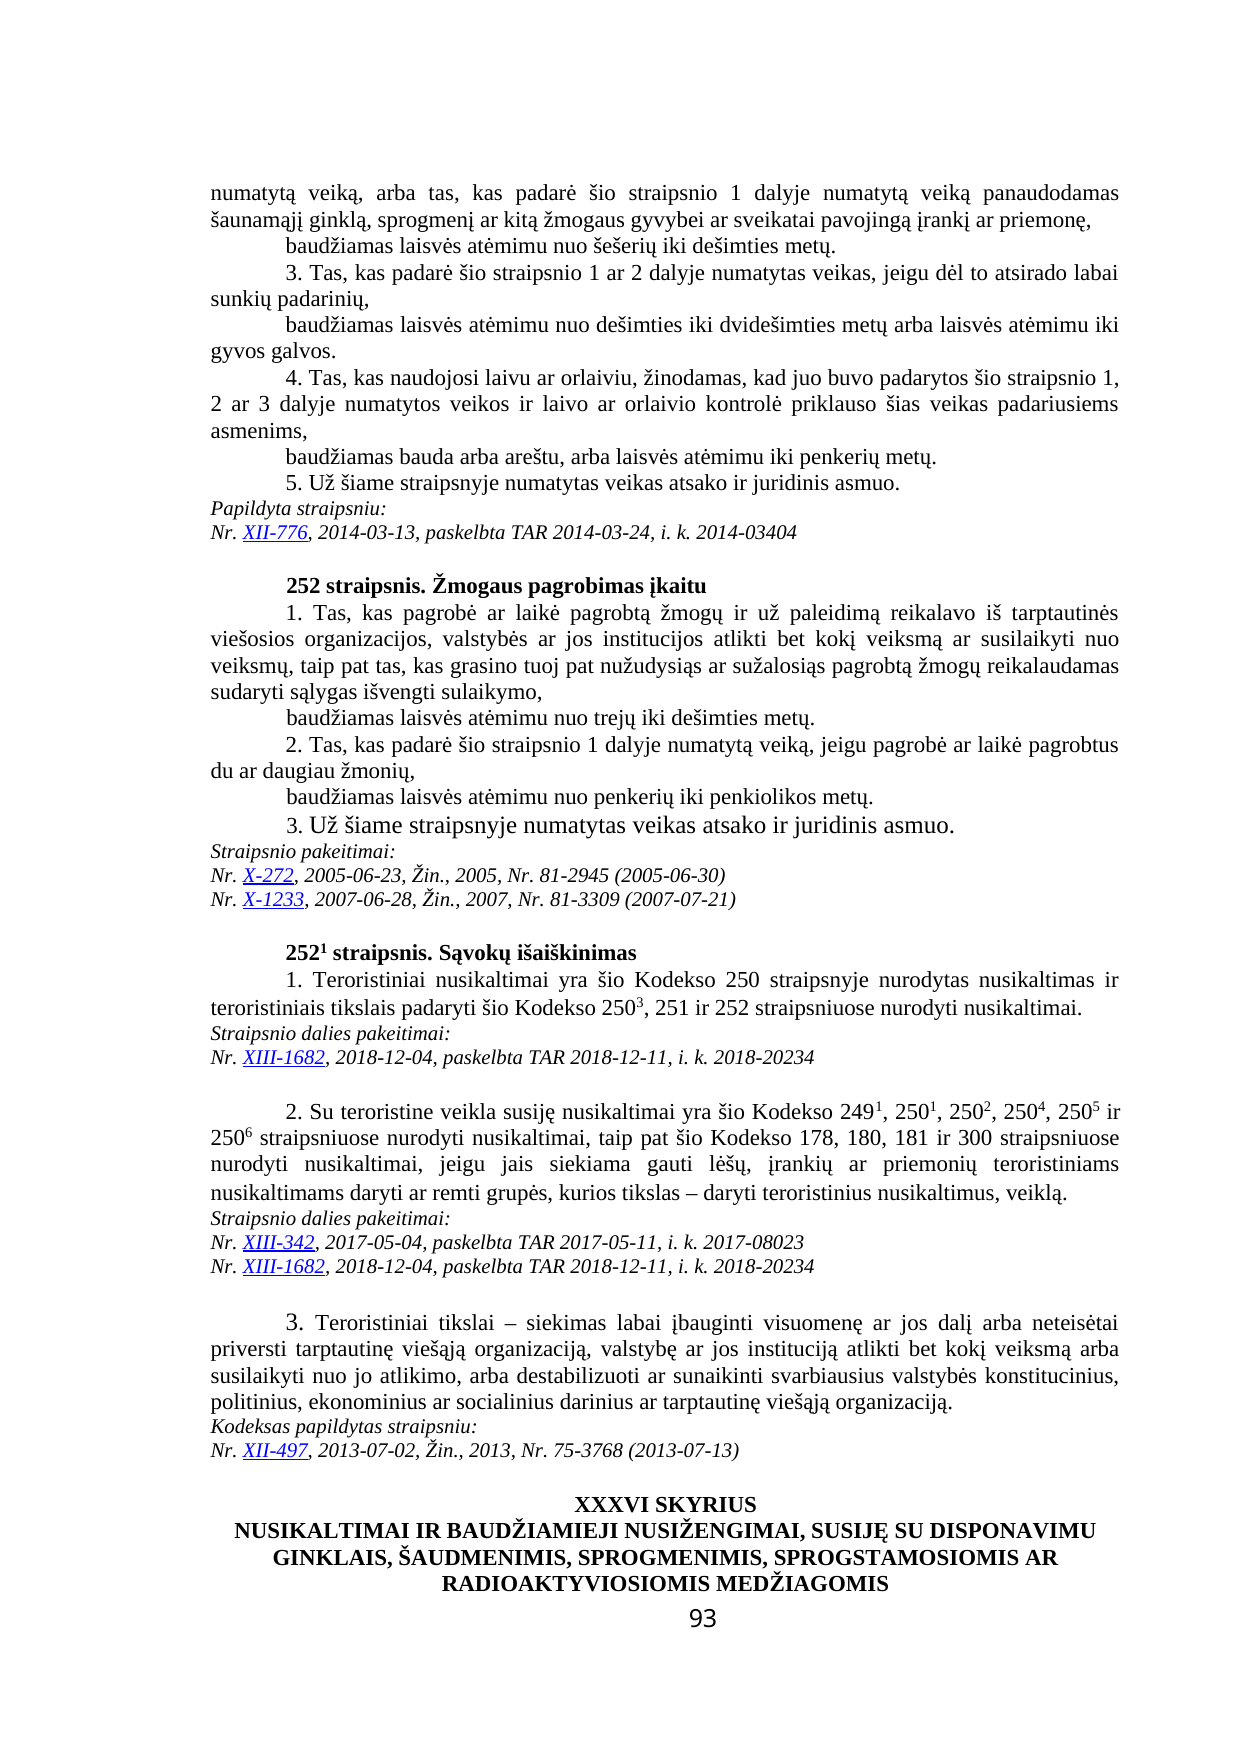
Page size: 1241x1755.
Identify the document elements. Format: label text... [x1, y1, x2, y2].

text baudžiamas laisvės atėmimu nuo penkerių iki penkiolikos metų. [210, 783, 1106, 810]
text 5. Už šiame straipsnyje numatytas veikas atsako ir juridinis asmuo. [210, 469, 1120, 496]
text Papildyta straipsniu: [210, 496, 1120, 520]
text 3. Už šiame straipsnyje numatytas veikas atsako ir juridinis asmuo. [210, 810, 1106, 838]
text 1. Tas, kas pagrobė ar laikė pagrobtą žmogų ir už paleidimą reikalavo iš tarptautinės viešosios organizacijos, valstybės ar jos institucijos atlikti bet kokį veiksmą ar susilaikyti nuo veiksmų, taip pat tas, kas grasino tuoj pat nužudysiąs ar sužalosiąs pagrobtą žmogų reikalaudamas sudaryti sąlygas išvengti sulaikymo, [210, 599, 1120, 704]
text numatytą veiką, arba tas, kas padarė šio straipsnio 1 dalyje numatytą veiką panaudodamas šaunamąjį ginklą, sprogmenį ar kitą žmogaus gyvybei ar sveikatai pavojingą įrankį ar priemonę, [210, 179, 1120, 232]
text Straipsnio dalies pakeitimai: [210, 1206, 1120, 1230]
text XXXVI SKYRIUS [210, 1491, 1120, 1518]
text 1. Teroristiniai nusikaltimai yra šio Kodekso 250 straipsnyje nurodytas nusikaltimas ir teroristiniais tikslais padaryti šio Kodekso 2503, 251 ir 252 straipsniuose nurodyti nusikaltimai. [210, 966, 1120, 1021]
text Nr. XII-776, 2014-03-13, paskelbta TAR 2014-03-24, i. k. 2014-03404 [210, 520, 1120, 544]
text 252 straipsnis. Žmogaus pagrobimas įkaitu [210, 573, 1106, 599]
text baudžiamas laisvės atėmimu nuo šešerių iki dešimties metų. [210, 232, 1120, 258]
text Nr. X-272, 2005-06-23, Žin., 2005, Nr. 81-2945 (2005-06-30) [210, 863, 1120, 887]
text baudžiamas laisvės atėmimu nuo dešimties iki dvidešimties metų arba laisvės atėmimu iki gyvos galvos. [210, 311, 1120, 364]
text 2521 straipsnis. Sąvokų išaiškinimas [210, 939, 1120, 966]
text Nr. XIII-1682, 2018-12-04, paskelbta TAR 2018-12-11, i. k. 2018-20234 [210, 1254, 1120, 1278]
text Kodeksas papildytas straipsniu: [210, 1414, 1120, 1438]
text 4. Tas, kas naudojosi laivu ar orlaiviu, žinodamas, kad juo buvo padarytos šio straipsnio 1, 2 ar 3 dalyje numatytos veikos ir laivo ar orlaivio kontrolė priklauso šias veikas padariusiems asmenims, [210, 364, 1120, 443]
text Straipsnio dalies pakeitimai: [210, 1021, 1120, 1045]
text Nr. XIII-1682, 2018-12-04, paskelbta TAR 2018-12-11, i. k. 2018-20234 [210, 1045, 1120, 1069]
text Nr. XIII-342, 2017-05-04, paskelbta TAR 2017-05-11, i. k. 2017-08023 [210, 1230, 1120, 1254]
text NUSIKALTIMAI IR BAUDŽIAMIEJI NUSIŽENGIMAI, SUSIJĘ SU DISPONAVIMU GINKLAIS, ŠAUDMENIMIS, SPROGMENIMIS, SPROGSTAMOSIOMIS AR RADIOAKTYVIOSIOMIS MEDŽIAGOMIS [210, 1518, 1120, 1597]
text 3. Teroristiniai tikslai – siekimas labai įbauginti visuomenę ar jos dalį arba neteisėtai priversti tarptautinę viešąją organizaciją, valstybę ar jos instituciją atlikti bet kokį veiksmą arba susilaikyti nuo jo atlikimo, arba destabilizuoti ar sunaikinti svarbiausius valstybės konstitucinius, politinius, ekonominius ar socialinius darinius ar tarptautinę viešąją organizaciją. [210, 1307, 1120, 1414]
text Straipsnio pakeitimai: [210, 838, 1120, 863]
text Nr. X-1233, 2007-06-28, Žin., 2007, Nr. 81-3309 (2007-07-21) [210, 887, 1120, 911]
text 2. Su teroristine veikla susiję nusikaltimai yra šio Kodekso 2491, 2501, 2502, 2504, 2505 ir 2506 straipsniuose nurodyti nusikaltimai, taip pat šio Kodekso 178, 180, 181 ir 300 straipsniuose nurodyti nusikaltimai, jeigu jais siekiama gauti lėšų, įrankių ar priemonių teroristiniams nusikaltimams daryti ar remti grupės, kurios tikslas – daryti teroristinius nusikaltimus, veiklą. [210, 1098, 1120, 1206]
text baudžiamas bauda arba areštu, arba laisvės atėmimu iki penkerių metų. [210, 443, 1120, 469]
text 3. Tas, kas padarė šio straipsnio 1 ar 2 dalyje numatytas veikas, jeigu dėl to atsirado labai sunkių padarinių, [210, 258, 1120, 311]
text Nr. XII-497, 2013-07-02, Žin., 2013, Nr. 75-3768 (2013-07-13) [210, 1438, 1120, 1462]
text 2. Tas, kas padarė šio straipsnio 1 dalyje numatytą veiką, jeigu pagrobė ar laikė pagrobtus du ar daugiau žmonių, [210, 731, 1120, 783]
text baudžiamas laisvės atėmimu nuo trejų iki dešimties metų. [210, 704, 1106, 731]
